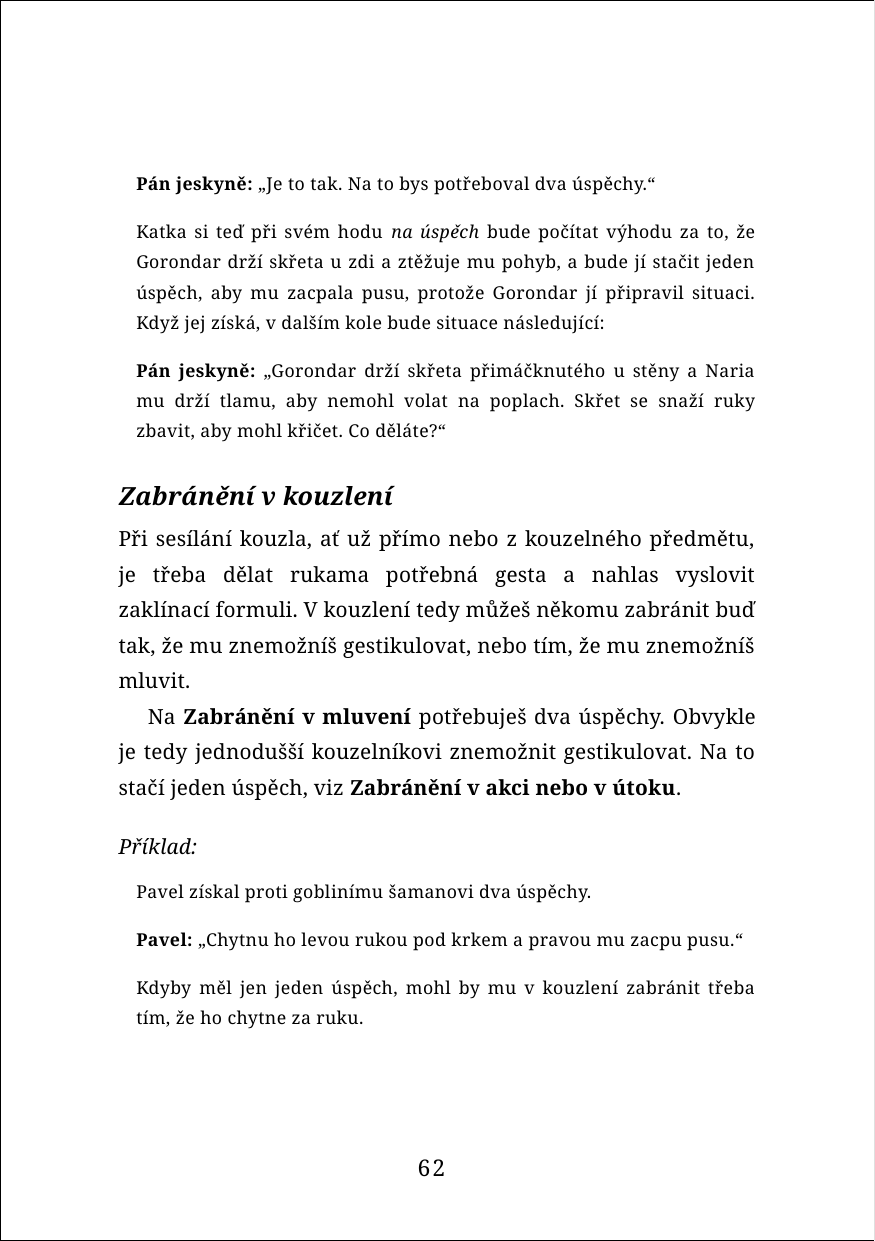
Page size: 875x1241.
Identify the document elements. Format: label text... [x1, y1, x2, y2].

subtitle Zabránění v kouzlení [118, 478, 756, 512]
text Kdyby měl jen jeden úspěch, mohl by mu v kouzlení zabránit třeba tím, že ho chytne za ruku. [136, 975, 756, 1029]
text Pán jeskyně: „Gorondar drží skřeta přimáčknutého u stěny a Naria mu drží tlamu, aby nemohl volat na poplach. Skřet se snaží ruky zbavit, aby mohl křičet. Co děláte?“ [136, 358, 756, 443]
text Příklad: [118, 832, 756, 860]
text Pavel získal proti goblinímu šamanovi dva úspěchy. [136, 879, 756, 903]
text Pán jeskyně: „Je to tak. Na to bys potřeboval dva úspěchy.“ [136, 172, 756, 196]
text Katka si teď při svém hodu na úspěch bude počítat výhodu za to, že Gorondar drží skřeta u zdi a ztěžuje mu pohyb, a bude jí stačit jeden úspěch, aby mu zacpala pusu, protože Gorondar jí připravil situaci. Když jej získá, v dalším kole bude situace následující: [136, 220, 756, 334]
text Při sesílání kouzla, ať už přímo nebo z kouzelného předmětu, je třeba dělat rukama potřebná gesta a nahlas vyslovit zaklínací formuli. V kouzlení tedy můžeš někomu zabránit buď tak, že mu znemožníš gestikulovat, nebo tím, že mu znemožníš mluvit. Na Zabránění v mluvení potřebuješ dva úspěchy. Obvykle je tedy jednodušší kouzelníkovi znemožnit gestikulovat. Na to stačí jeden úspěch, viz Zabránění v akci nebo v útoku. [118, 524, 756, 801]
text Pavel: „Chytnu ho levou rukou pod krkem a pravou mu zacpu pusu.“ [136, 927, 756, 951]
